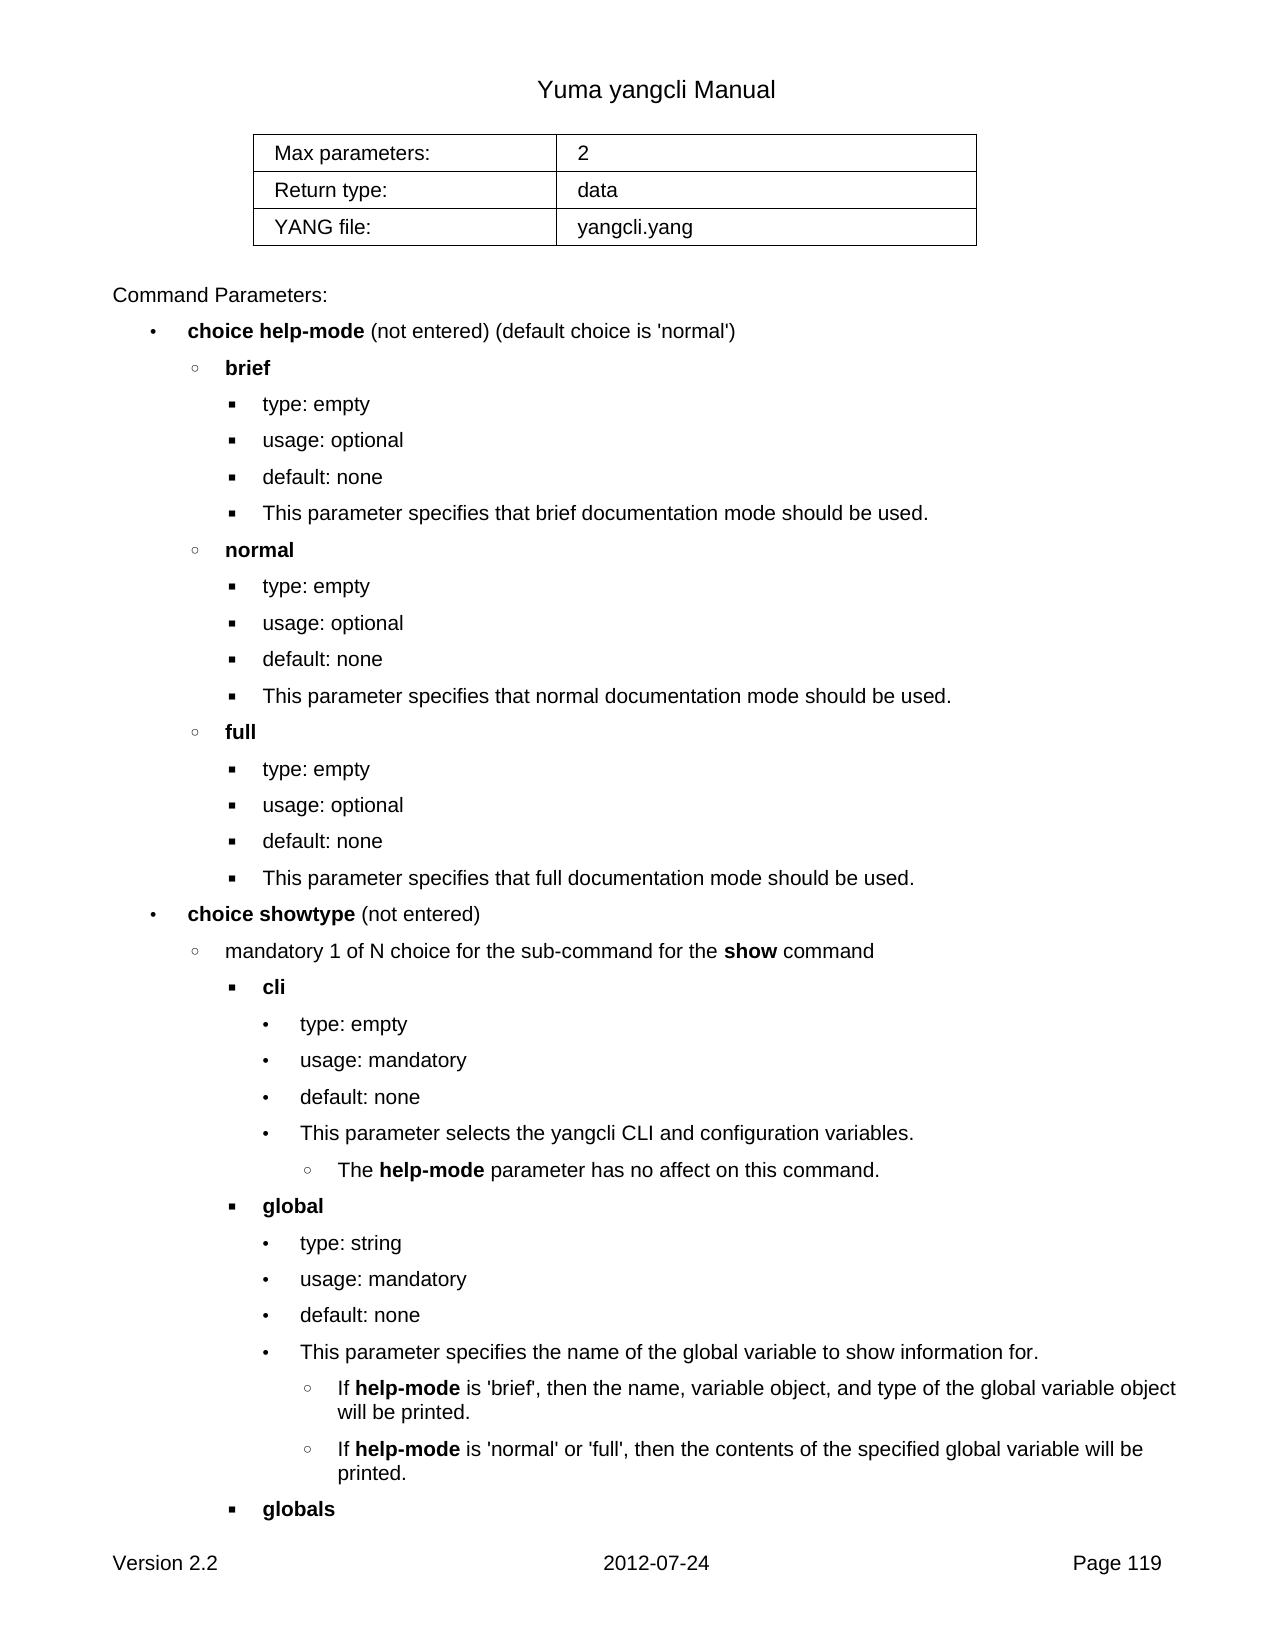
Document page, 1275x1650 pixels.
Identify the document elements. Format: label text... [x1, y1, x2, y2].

list This parameter specifies that full documentation mode should be used. [225, 866, 1200, 890]
list usage: optional [225, 611, 1200, 634]
list This parameter specifies that brief documentation mode should be used. [225, 501, 1200, 525]
table_cell 2 [557, 135, 976, 171]
list globals [225, 1497, 1200, 1521]
list mandatory 1 of N choice for the sub-command for the show command [187, 939, 1200, 963]
list type: empty [225, 392, 1200, 416]
list type: empty [225, 574, 1200, 598]
list cli [225, 975, 1200, 999]
list type: string [262, 1230, 1200, 1254]
table_cell yangcli.yang [557, 209, 976, 245]
list choice help-mode (not entered) (default choice is 'normal') [150, 319, 1200, 343]
text Command Parameters: [112, 282, 1200, 306]
table_cell YANG file: [254, 209, 556, 245]
list choice showtype (not entered) [150, 902, 1200, 926]
list default: none [262, 1084, 1200, 1108]
list usage: optional [225, 428, 1200, 452]
list This parameter selects the yangcli CLI and configuration variables. [262, 1121, 1200, 1145]
table_cell Max parameters: [254, 135, 556, 171]
list This parameter specifies that normal documentation mode should be used. [225, 683, 1200, 707]
table_cell Return type: [254, 172, 556, 208]
list If help-mode is 'brief', then the name, variable object, and type of the global variable object will be printed. [300, 1376, 1200, 1424]
list default: none [262, 1303, 1200, 1327]
list This parameter specifies the name of the global variable to show information for. [262, 1340, 1200, 1364]
list full [187, 720, 1200, 744]
list brief [187, 355, 1200, 379]
list default: none [225, 829, 1200, 853]
list If help-mode is 'normal' or 'full', then the contents of the specified global variable will be printed. [300, 1437, 1200, 1484]
table_cell data [557, 172, 976, 208]
list default: none [225, 465, 1200, 489]
list normal [187, 538, 1200, 562]
list The help-mode parameter has no affect on this command. [300, 1157, 1200, 1181]
list default: none [225, 647, 1200, 671]
list usage: mandatory [262, 1267, 1200, 1291]
list usage: mandatory [262, 1048, 1200, 1072]
list global [225, 1194, 1200, 1218]
list type: empty [262, 1012, 1200, 1036]
list type: empty [225, 756, 1200, 780]
list usage: optional [225, 793, 1200, 817]
